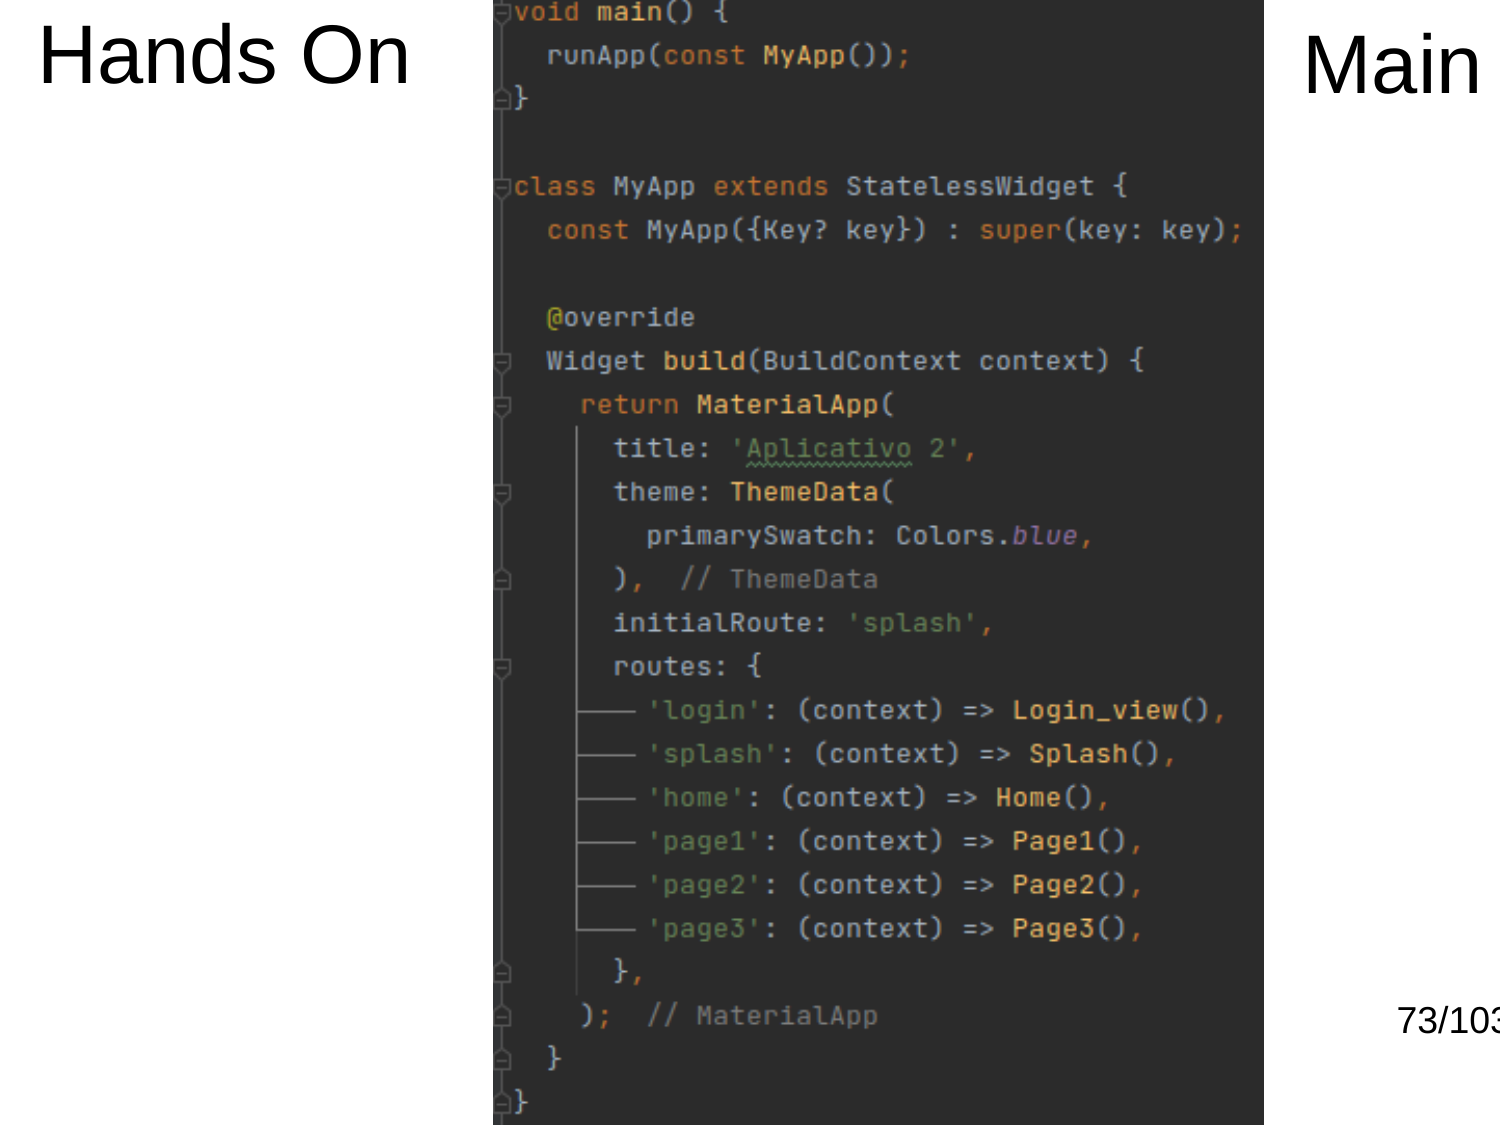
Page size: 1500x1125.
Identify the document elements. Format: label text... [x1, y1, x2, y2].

text_box Main [1264, 14, 1500, 108]
text_box Hands On [0, 3, 461, 97]
picture [493, 0, 1264, 1125]
